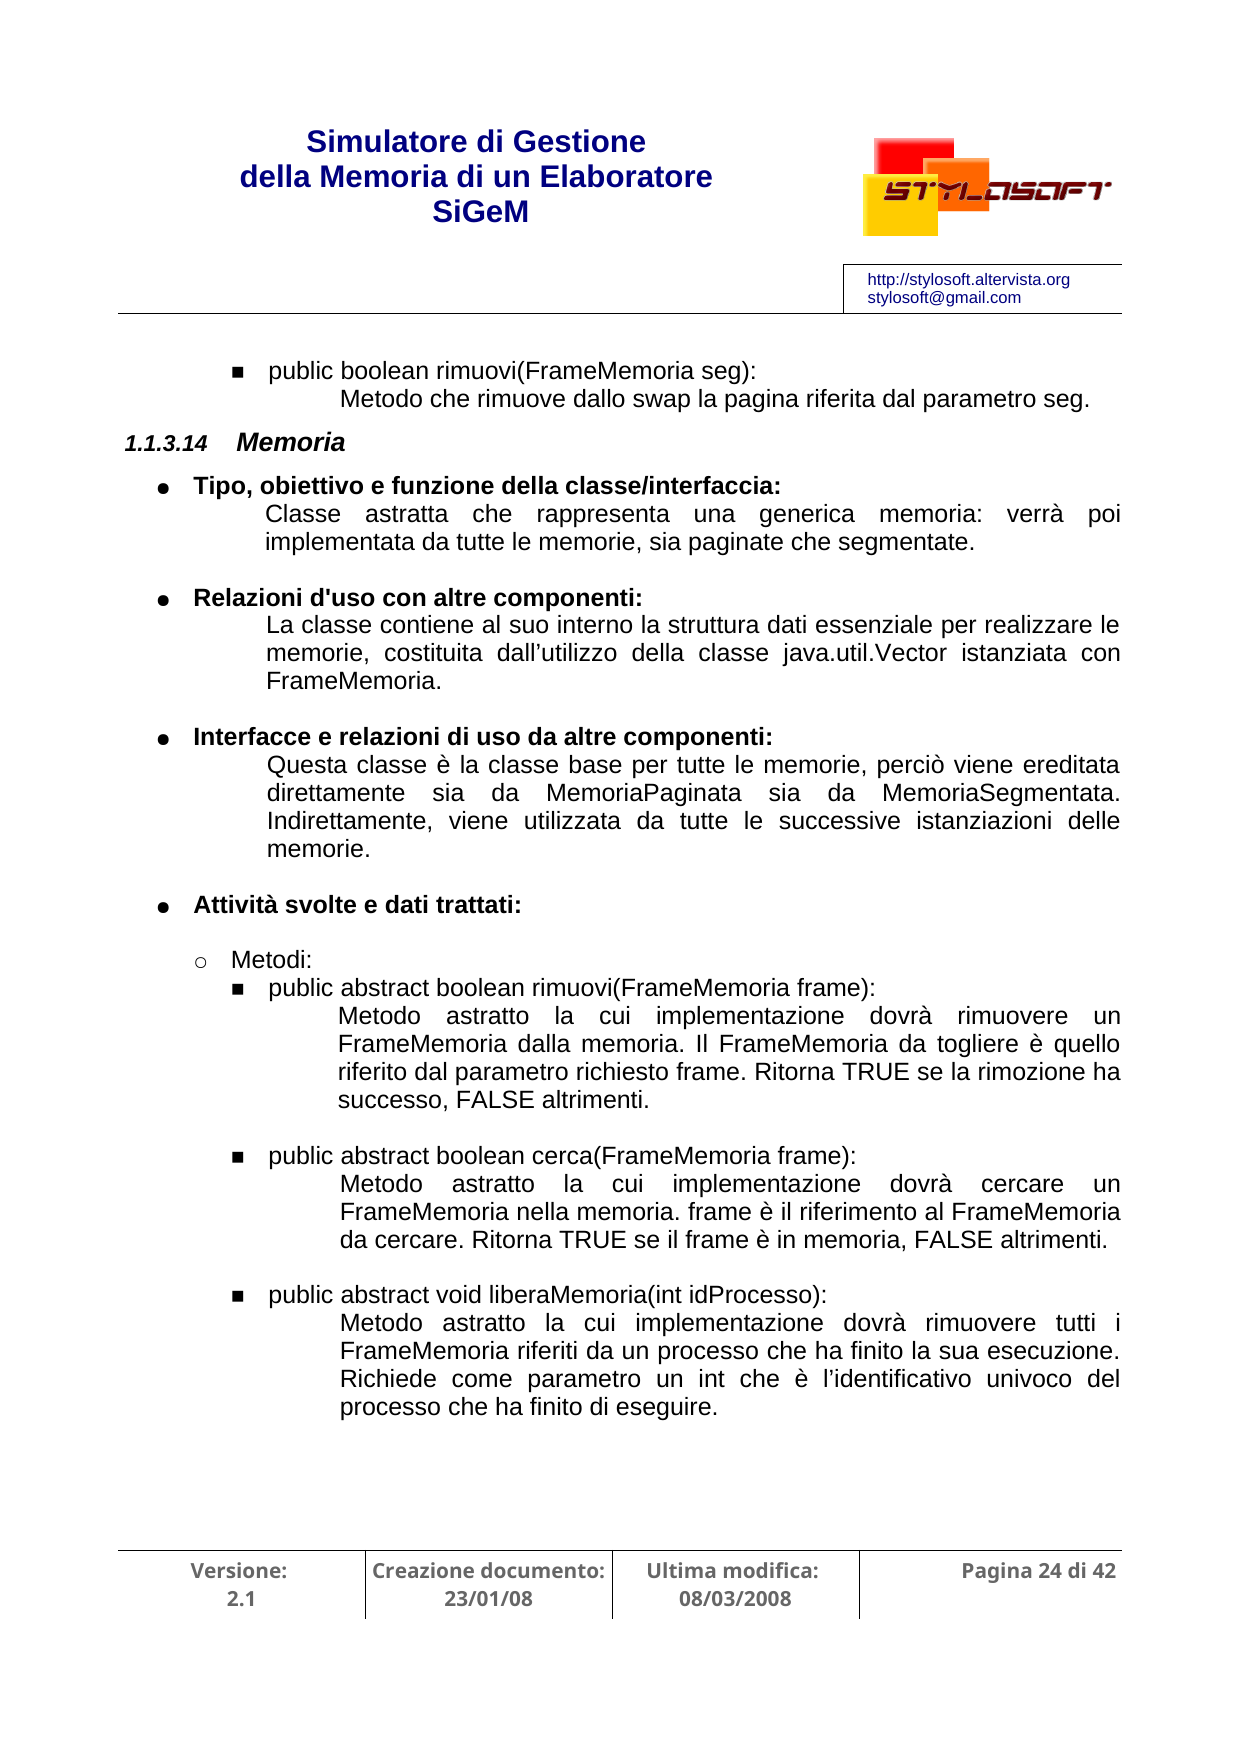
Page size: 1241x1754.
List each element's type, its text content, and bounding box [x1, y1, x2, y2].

list public abstract void liberaMemoria(int idProcesso): [231, 1281, 1122, 1309]
text Metodo astratto la cui implementazione dovrà rimuovere un FrameMemoria dalla memoria. Il FrameMemoria da togliere è quello riferito dal parametro richiesto frame. Ritorna TRUE se la rimozione ha successo, FALSE altrimenti. [338, 1002, 1122, 1114]
list Relazioni d'uso con altre componenti: [156, 583, 1122, 611]
list public boolean rimuovi(FrameMemoria seg): [231, 357, 1122, 384]
text Metodo astratto la cui implementazione dovrà cercare un FrameMemoria nella memoria. frame è il riferimento al FrameMemoria da cercare. Ritorna TRUE se il frame è in memoria, FALSE altrimenti. [339, 1169, 1122, 1253]
list Tipo, obiettivo e funzione della classe/interfaccia: [156, 472, 1122, 499]
text Questa classe è la classe base per tutte le memorie, perciò viene ereditata direttamente sia da MemoriaPaginata sia da MemoriaSegmentata. Indirettamente, viene utilizzata da tutte le successive istanziazioni delle memorie. [267, 751, 1122, 862]
text Metodo che rimuove dallo swap la pagina riferita dal parametro seg. [339, 384, 1122, 412]
list Attività svolte e dati trattati: [156, 890, 1122, 918]
list Interfacce e relazioni di uso da altre componenti: [156, 723, 1122, 751]
text Metodo astratto la cui implementazione dovrà rimuovere tutti i FrameMemoria riferiti da un processo che ha finito la sua esecuzione. Richiede come parametro un int che è l’identificativo univoco del processo che ha finito di eseguire. [339, 1309, 1122, 1421]
picture [848, 123, 1117, 247]
text Classe astratta che rappresenta una generica memoria: verrà poi implementata da tutte le memorie, sia paginate che segmentate. [265, 499, 1122, 555]
list Metodi: [193, 946, 1122, 974]
list public abstract boolean cerca(FrameMemoria frame): [231, 1142, 1122, 1169]
subtitle Memoria [118, 427, 1122, 457]
text La classe contiene al suo interno la struttura dati essenziale per realizzare le memorie, costituita dall’utilizzo della classe java.util.Vector istanziata con FrameMemoria. [266, 611, 1122, 695]
list public abstract boolean rimuovi(FrameMemoria frame): [231, 974, 1122, 1002]
